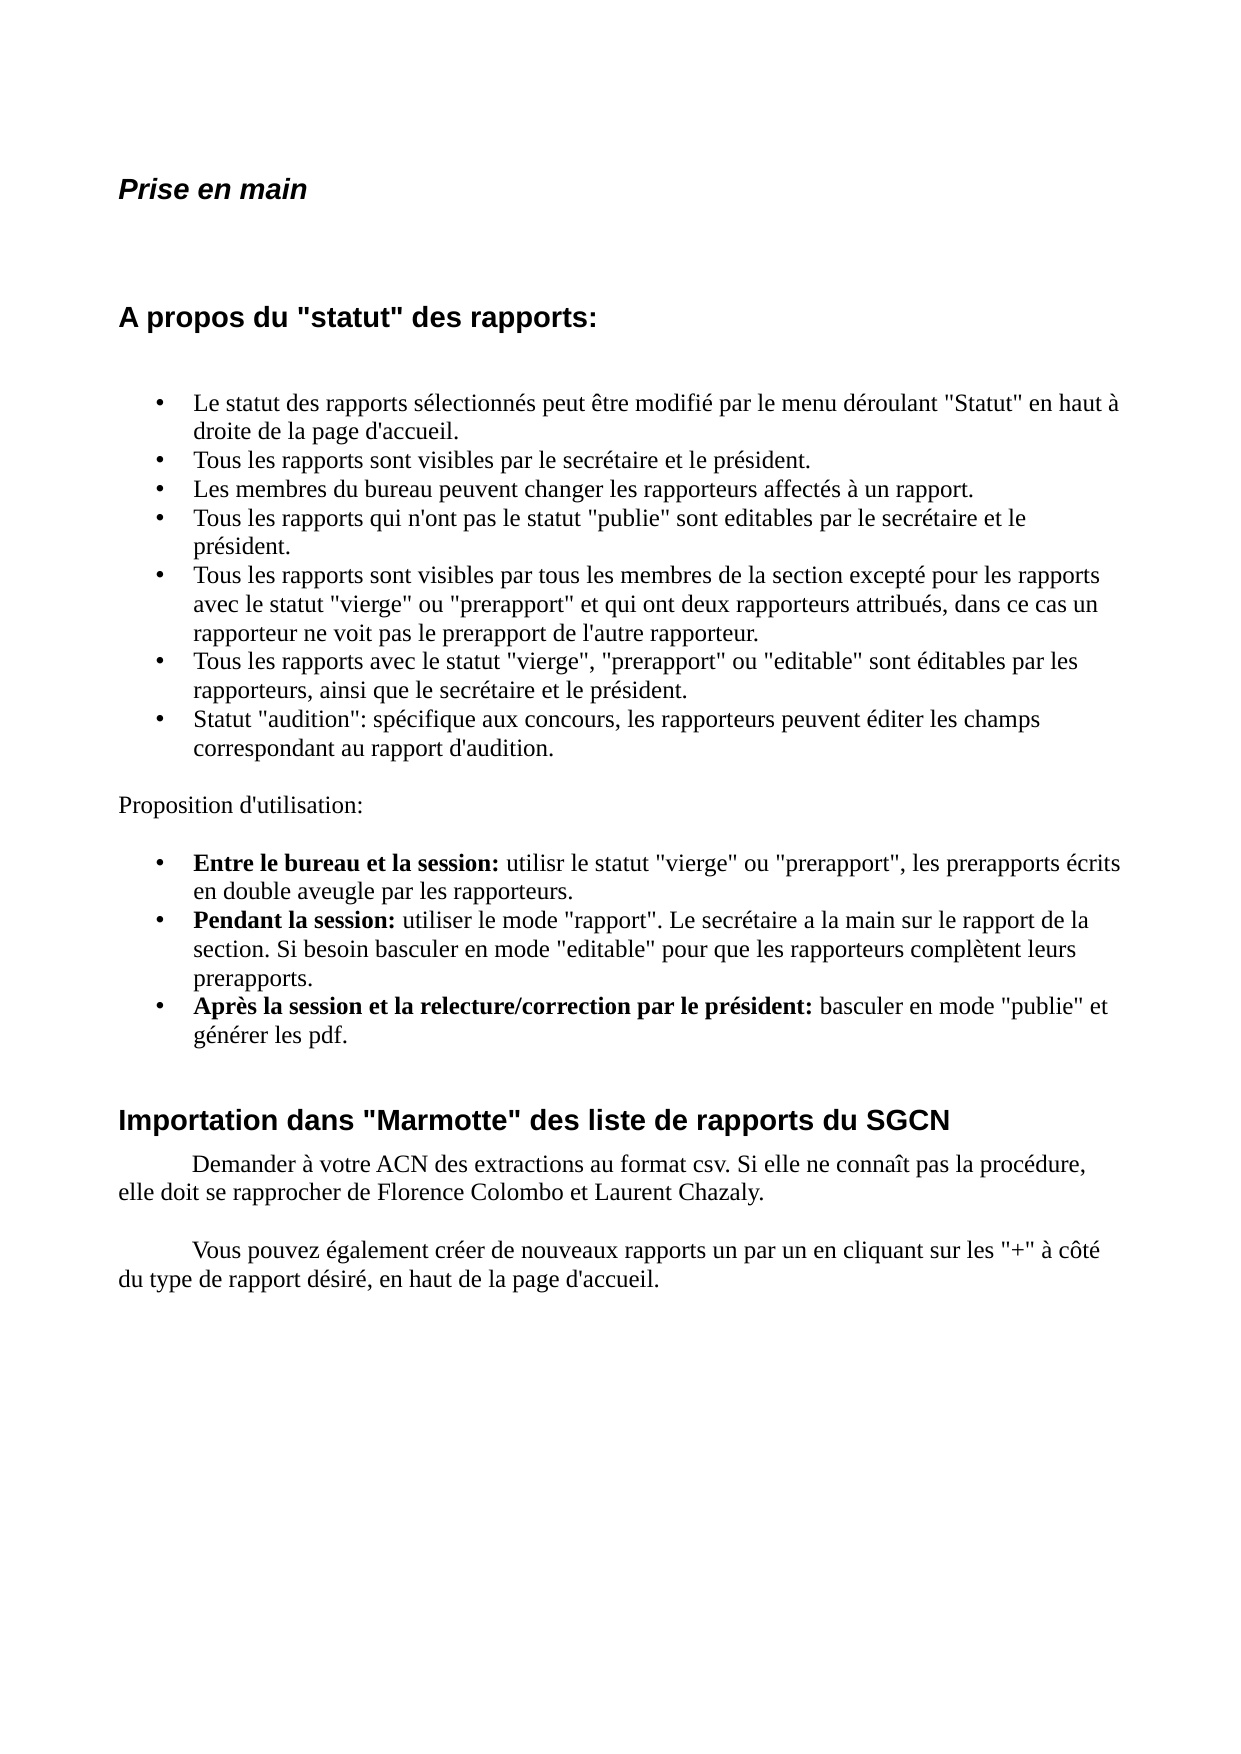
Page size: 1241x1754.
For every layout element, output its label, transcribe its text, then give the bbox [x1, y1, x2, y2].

list Tous les rapports avec le statut "vierge", "prerapport" ou "editable" sont éditables par les rapporteurs, ainsi que le secrétaire et le président. [156, 646, 1122, 704]
list Tous les rapports sont visibles par le secrétaire et le président. [156, 445, 1122, 474]
subtitle Importation dans "Marmotte" des liste de rapports du SGCN [118, 1103, 1122, 1136]
list Les membres du bureau peuvent changer les rapporteurs affectés à un rapport. [156, 474, 1122, 503]
list Entre le bureau et la session: utilisr le statut "vierge" ou "prerapport", les prerapports écrits en double aveugle par les rapporteurs. [156, 848, 1122, 905]
list Tous les rapports sont visibles par tous les membres de la section excepté pour les rapports avec le statut "vierge" ou "prerapport" et qui ont deux rapporteurs attribués, dans ce cas un rapporteur ne voit pas le prerapport de l'autre rapporteur. [156, 560, 1122, 646]
list Pendant la session: utiliser le mode "rapport". Le secrétaire a la main sur le rapport de la section. Si besoin basculer en mode "editable" pour que les rapporteurs complètent leurs prerapports. [156, 905, 1122, 991]
text Vous pouvez également créer de nouveaux rapports un par un en cliquant sur les "+" à côté du type de rapport désiré, en haut de la page d'accueil. [118, 1235, 1122, 1292]
text Demander à votre ACN des extractions au format csv. Si elle ne connaît pas la procédure, elle doit se rapprocher de Florence Colombo et Laurent Chazaly. [118, 1149, 1122, 1206]
list Statut "audition": spécifique aux concours, les rapporteurs peuvent éditer les champs correspondant au rapport d'audition. [156, 704, 1122, 761]
subtitle Prise en main [118, 172, 1122, 205]
list Après la session et la relecture/correction par le président: basculer en mode "publie" et générer les pdf. [156, 991, 1122, 1049]
list Le statut des rapports sélectionnés peut être modifié par le menu déroulant "Statut" en haut à droite de la page d'accueil. [156, 388, 1122, 445]
text Proposition d'utilisation: [118, 790, 1122, 819]
subtitle A propos du "statut" des rapports: [118, 300, 1122, 334]
list Tous les rapports qui n'ont pas le statut "publie" sont editables par le secrétaire et le président. [156, 503, 1122, 560]
